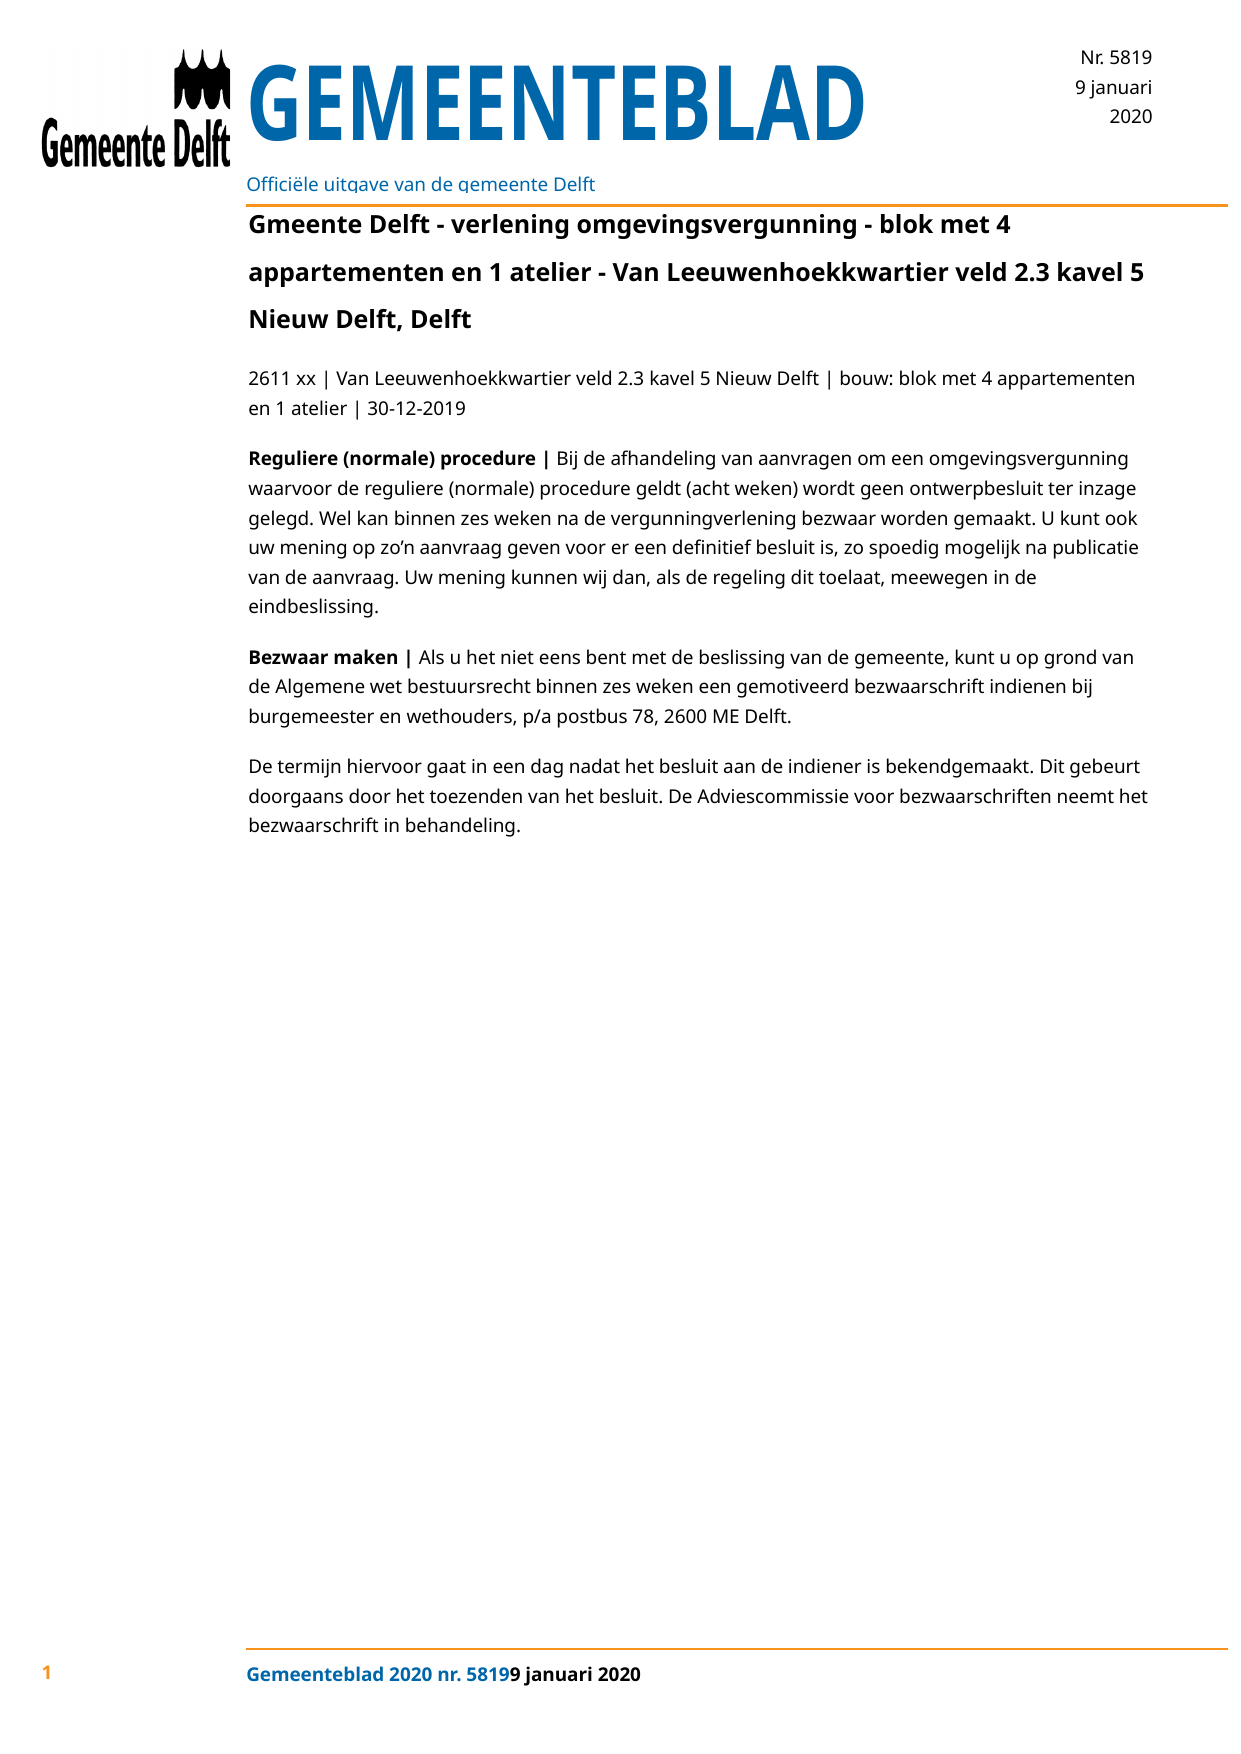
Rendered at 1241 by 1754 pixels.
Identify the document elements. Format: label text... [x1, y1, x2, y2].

text De termijn hiervoor gaat in een dag nadat het besluit aan de indiener is bekendgemaakt. Dit gebeurt doorgaans door het toezenden van het besluit. De Adviescommissie voor bezwaarschriften neemt het bezwaarschrift in behandeling. [248, 753, 1152, 838]
text Reguliere (normale) procedure | Bij de afhandeling van aanvragen om een omgevingsvergunning waarvoor de reguliere (normale) procedure geldt (acht weken) wordt geen ontwerpbesluit ter inzage gelegd. Wel kan binnen zes weken na de vergunningverlening bezwaar worden gemaakt. U kunt ook uw mening op zo’n aanvraag geven voor er een definitief besluit is, zo spoedig mogelijk na publicatie van de aanvraag. Uw mening kunnen wij dan, als de regeling dit toelaat, meewegen in de eindbeslissing. [248, 446, 1152, 619]
picture [41, 47, 231, 172]
text Gmeente Delft - verlening omgevingsvergunning - blok met 4 appartementen en 1 atelier - Van Leeuwenhoekkwartier veld 2.3 kavel 5 Nieuw Delft, Delft [248, 207, 1152, 336]
text Bezwaar maken | Als u het niet eens bent met de beslissing van de gemeente, kunt u op grond van de Algemene wet bestuursrecht binnen zes weken een gemotiveerd bezwaarschrift indienen bij burgemeester en wethouders, p/a postbus 78, 2600 ME Delft. [248, 644, 1152, 729]
text 2611 xx | Van Leeuwenhoekkwartier veld 2.3 kavel 5 Nieuw Delft | bouw: blok met 4 appartementen en 1 atelier | 30-12-2019 [248, 366, 1152, 421]
